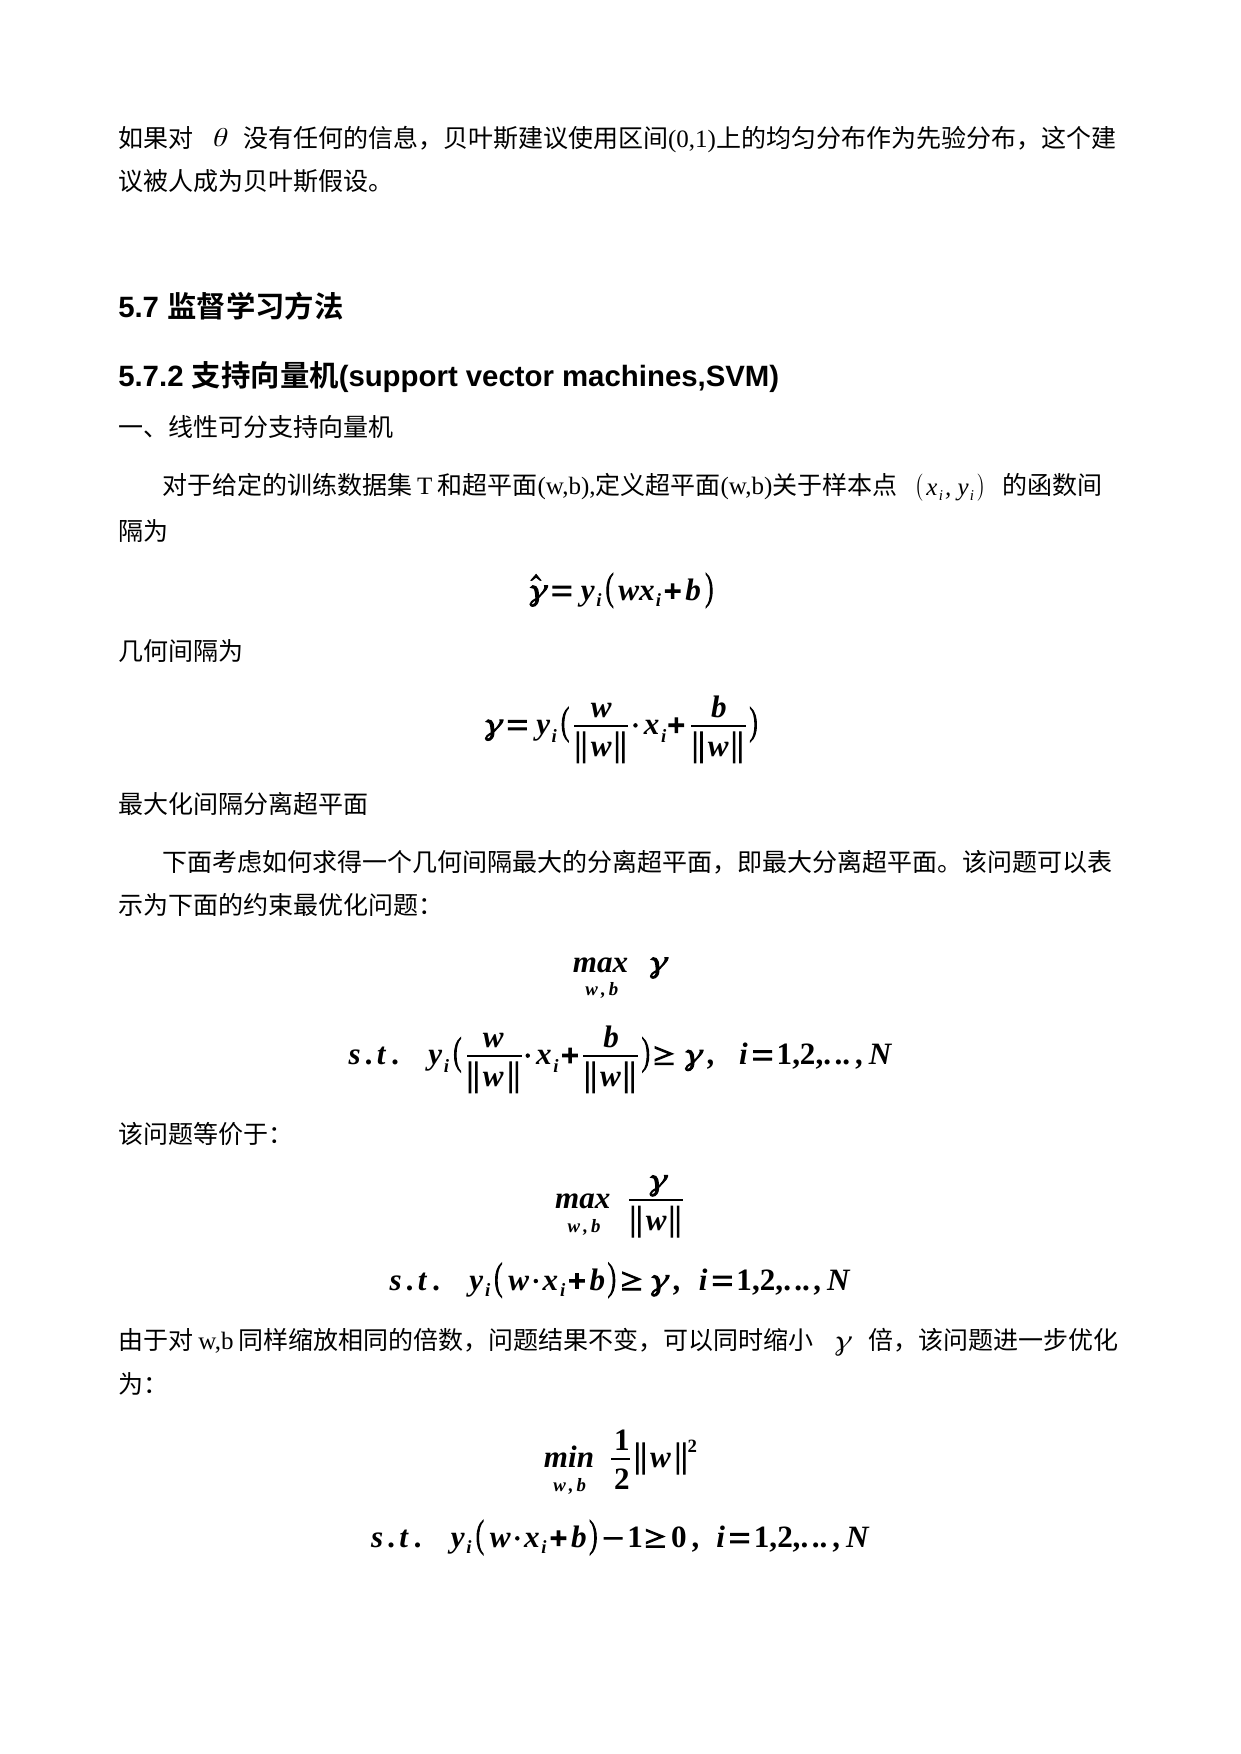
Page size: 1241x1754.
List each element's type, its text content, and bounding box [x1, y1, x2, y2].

text 下面考虑如何求得一个几何间隔最大的分离超平面，即最大分离超平面。该问题可以表示为下面的约束最优化问题： [118, 842, 1122, 922]
text 由于对w,b同样缩放相同的倍数，问题结果不变，可以同时缩小倍，该问题进一步优化为： [118, 1321, 1122, 1401]
text 该问题等价于： [118, 1114, 1122, 1151]
subtitle 5.7 监督学习方法 [118, 283, 1122, 326]
text 最大化间隔分离超平面 [118, 784, 1122, 821]
text 如果对没有任何的信息，贝叶斯建议使用区间(0,1)上的均匀分布作为先验分布，这个建议被人成为贝叶斯假设。 [118, 118, 1122, 198]
text 对于给定的训练数据集T和超平面(w,b),定义超平面(w,b)关于样本点的函数间隔为 [118, 466, 1122, 547]
text 几何间隔为 [118, 631, 1122, 667]
text 一、线性可分支持向量机 [118, 408, 1122, 444]
subtitle 5.7.2 支持向量机(support vector machines,SVM) [118, 353, 1122, 395]
